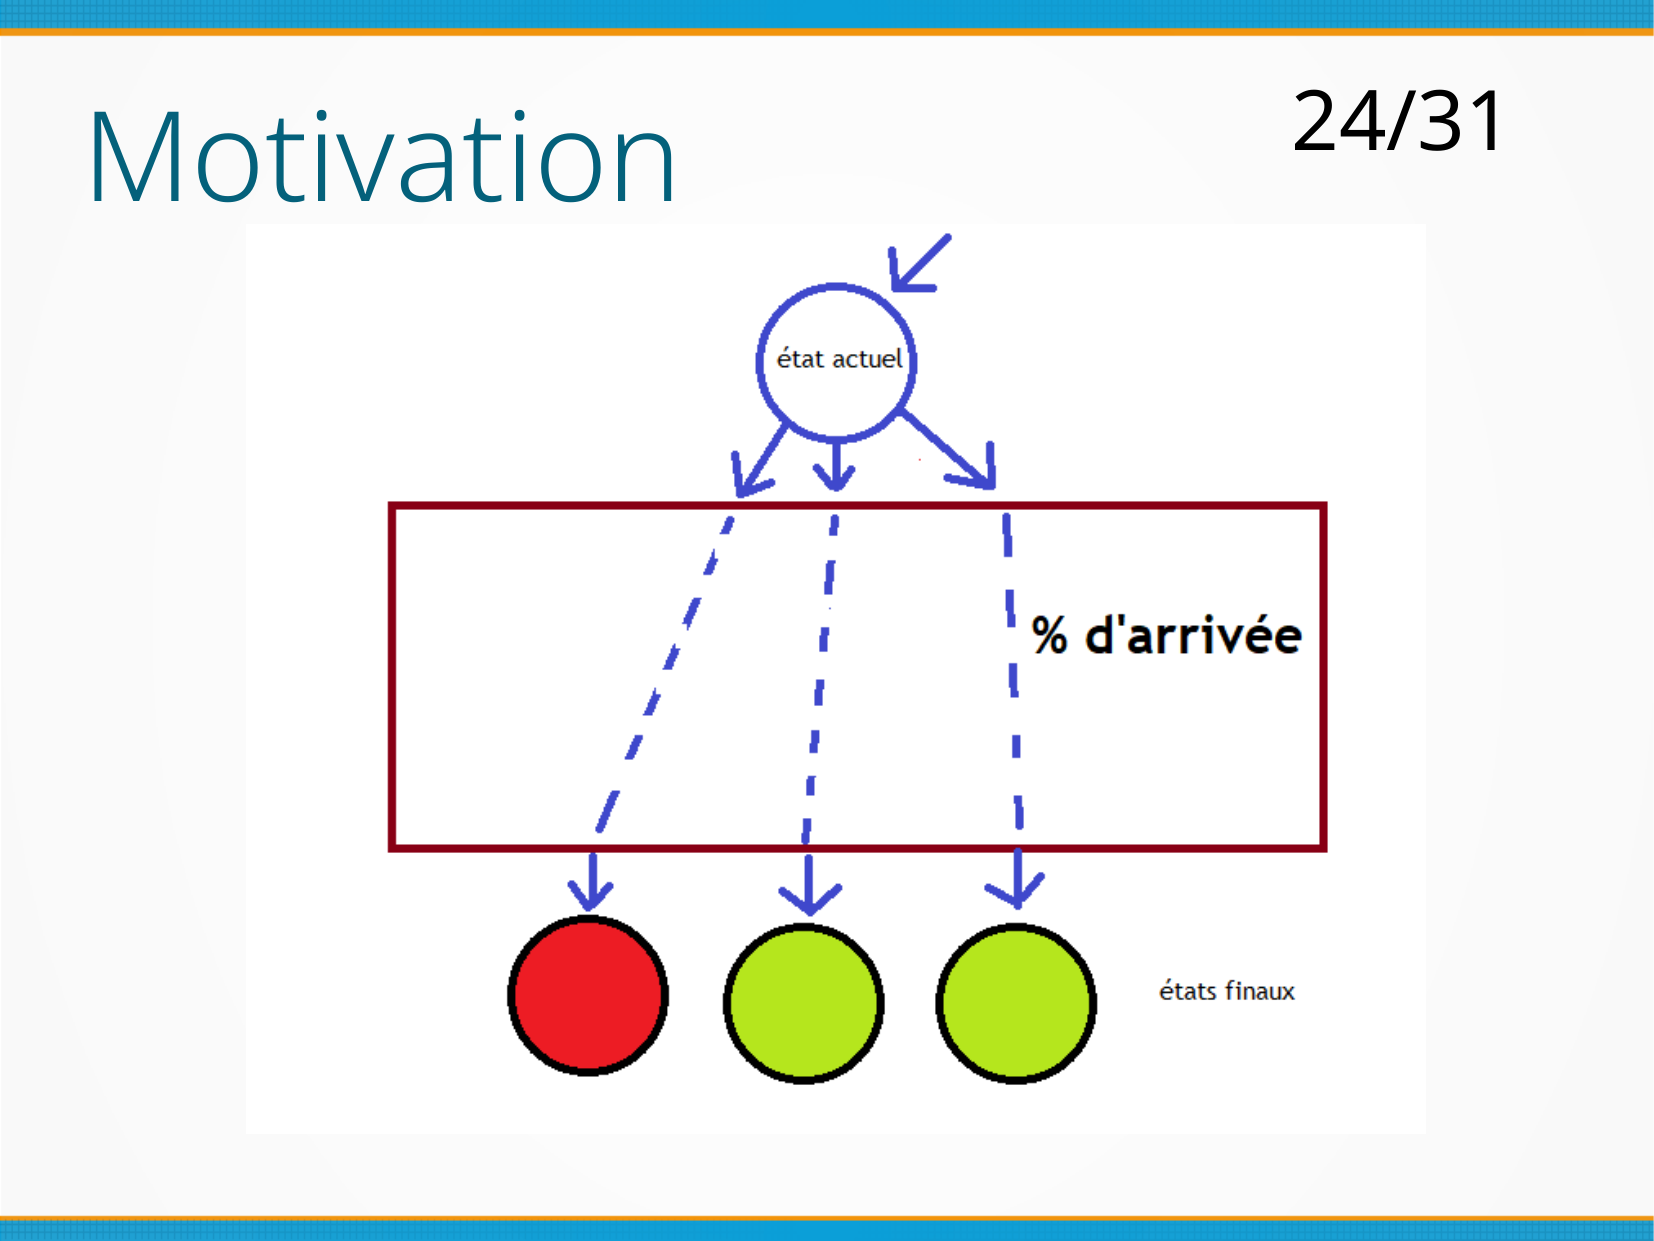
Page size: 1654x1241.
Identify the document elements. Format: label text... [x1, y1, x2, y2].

title Motivation [82, 49, 1571, 257]
text_box <numéro>/31 [1318, 36, 1654, 201]
picture [0, 0, 1654, 1241]
